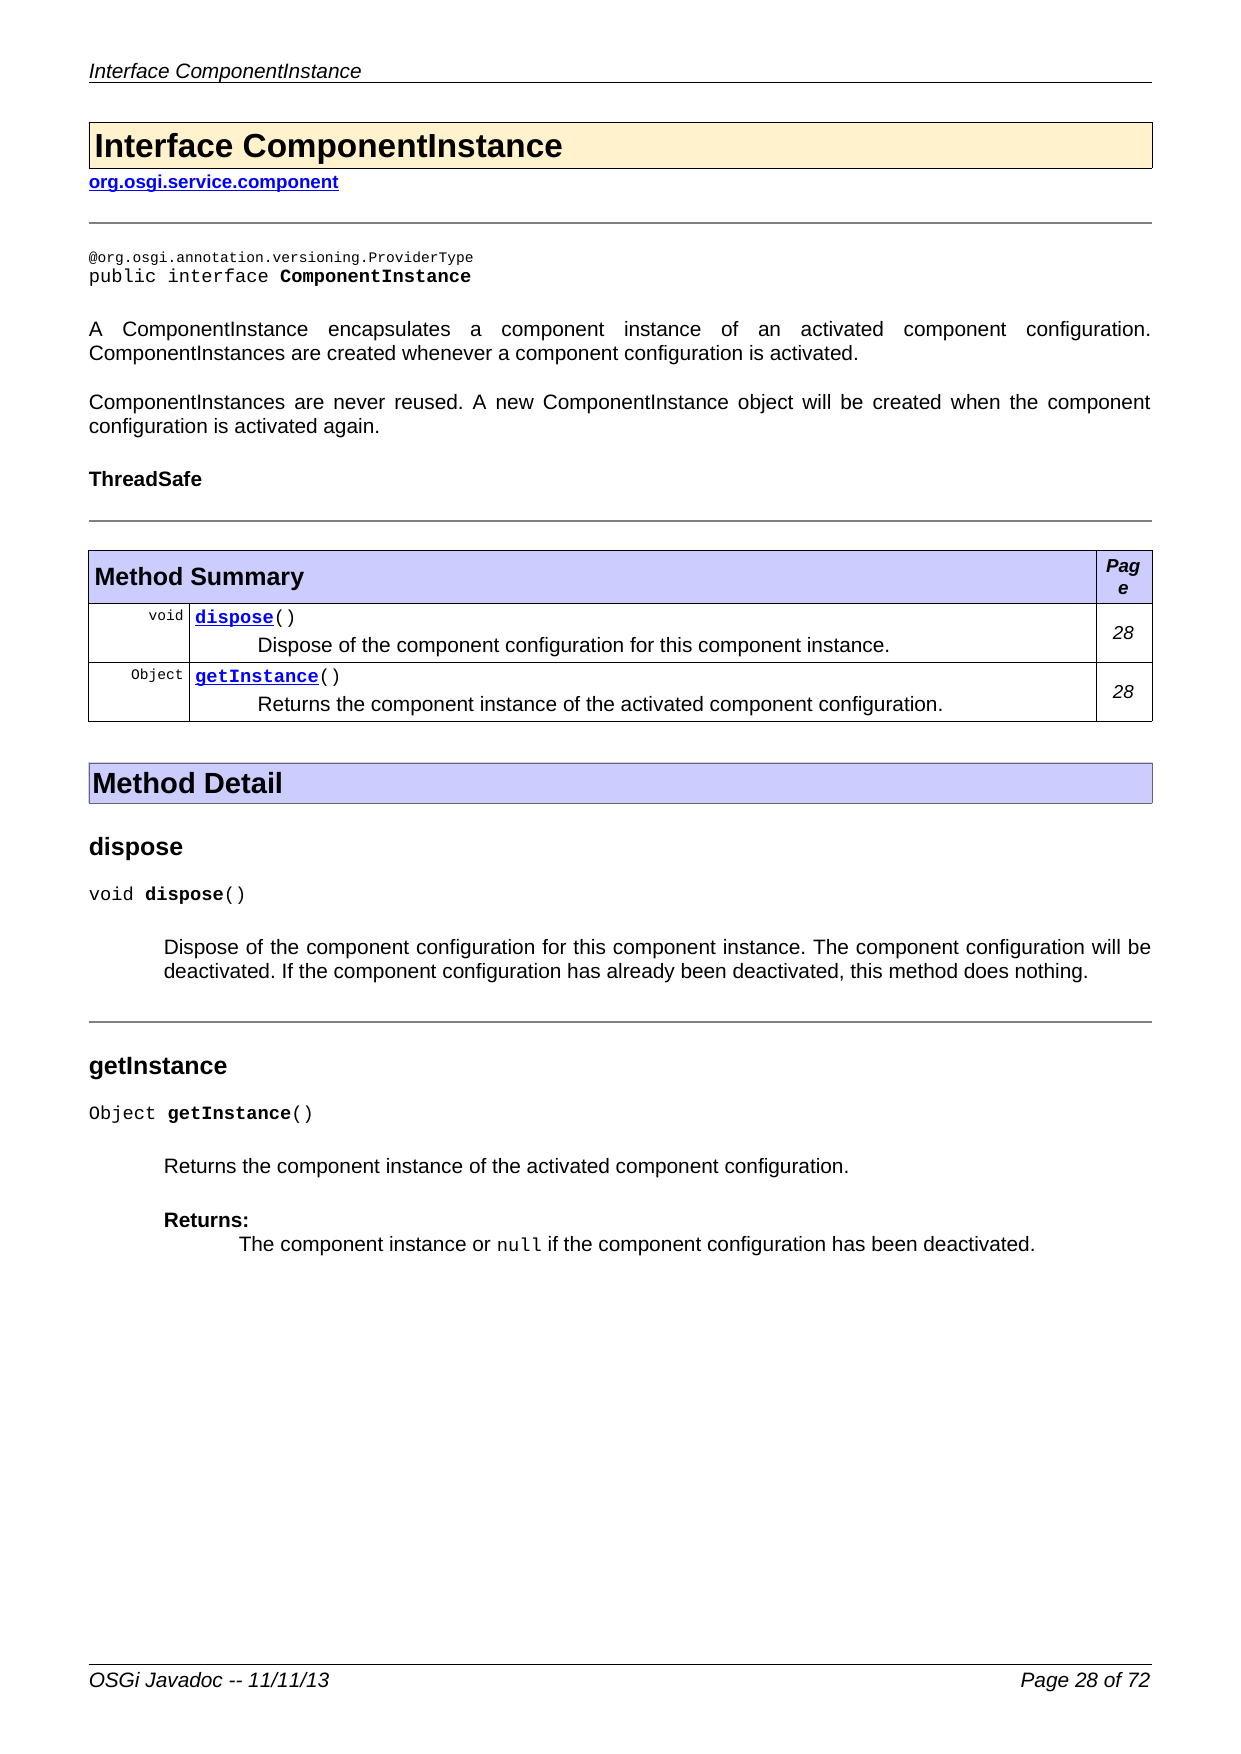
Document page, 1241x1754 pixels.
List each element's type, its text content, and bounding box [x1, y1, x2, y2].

text A ComponentInstance encapsulates a component instance of an activated component configuration. ComponentInstances are created whenever a component configuration is activated. [88, 317, 1152, 365]
text Returns: [163, 1207, 1152, 1231]
text The component instance or null if the component configuration has been deactivated. [238, 1231, 1152, 1257]
subtitle getInstance [88, 1051, 1152, 1080]
subtitle dispose [88, 832, 1152, 860]
table_header Page [1097, 551, 1152, 603]
text ThreadSafe [88, 467, 1152, 491]
table_header Method Summary [89, 551, 1096, 603]
table_cell 28 [1097, 604, 1152, 662]
text Object getInstance() [88, 1104, 1152, 1125]
subtitle Method Detail [90, 764, 1152, 803]
table_cell void [89, 604, 189, 662]
table_cell Object [89, 663, 189, 721]
text org.osgi.service.component [88, 171, 1152, 193]
text Dispose of the component configuration for this component instance. The component configuration will be deactivated. If the component configuration has already been deactivated, this method does nothing. [163, 935, 1152, 983]
table_cell dispose() Dispose of the component configuration for this component instance. [190, 604, 1096, 662]
subtitle Interface ComponentInstance [90, 123, 1152, 168]
text ComponentInstances are never reused. A new ComponentInstance object will be created when the component configuration is activated again. [88, 390, 1152, 438]
text Returns the component instance of the activated component configuration. [163, 1154, 1152, 1178]
text void dispose() [88, 884, 1152, 906]
text @org.osgi.annotation.versioning.ProviderType public interface ComponentInstance [88, 250, 1152, 288]
table_cell 28 [1097, 663, 1152, 721]
table_cell getInstance() Returns the component instance of the activated component configuration. [190, 663, 1096, 721]
